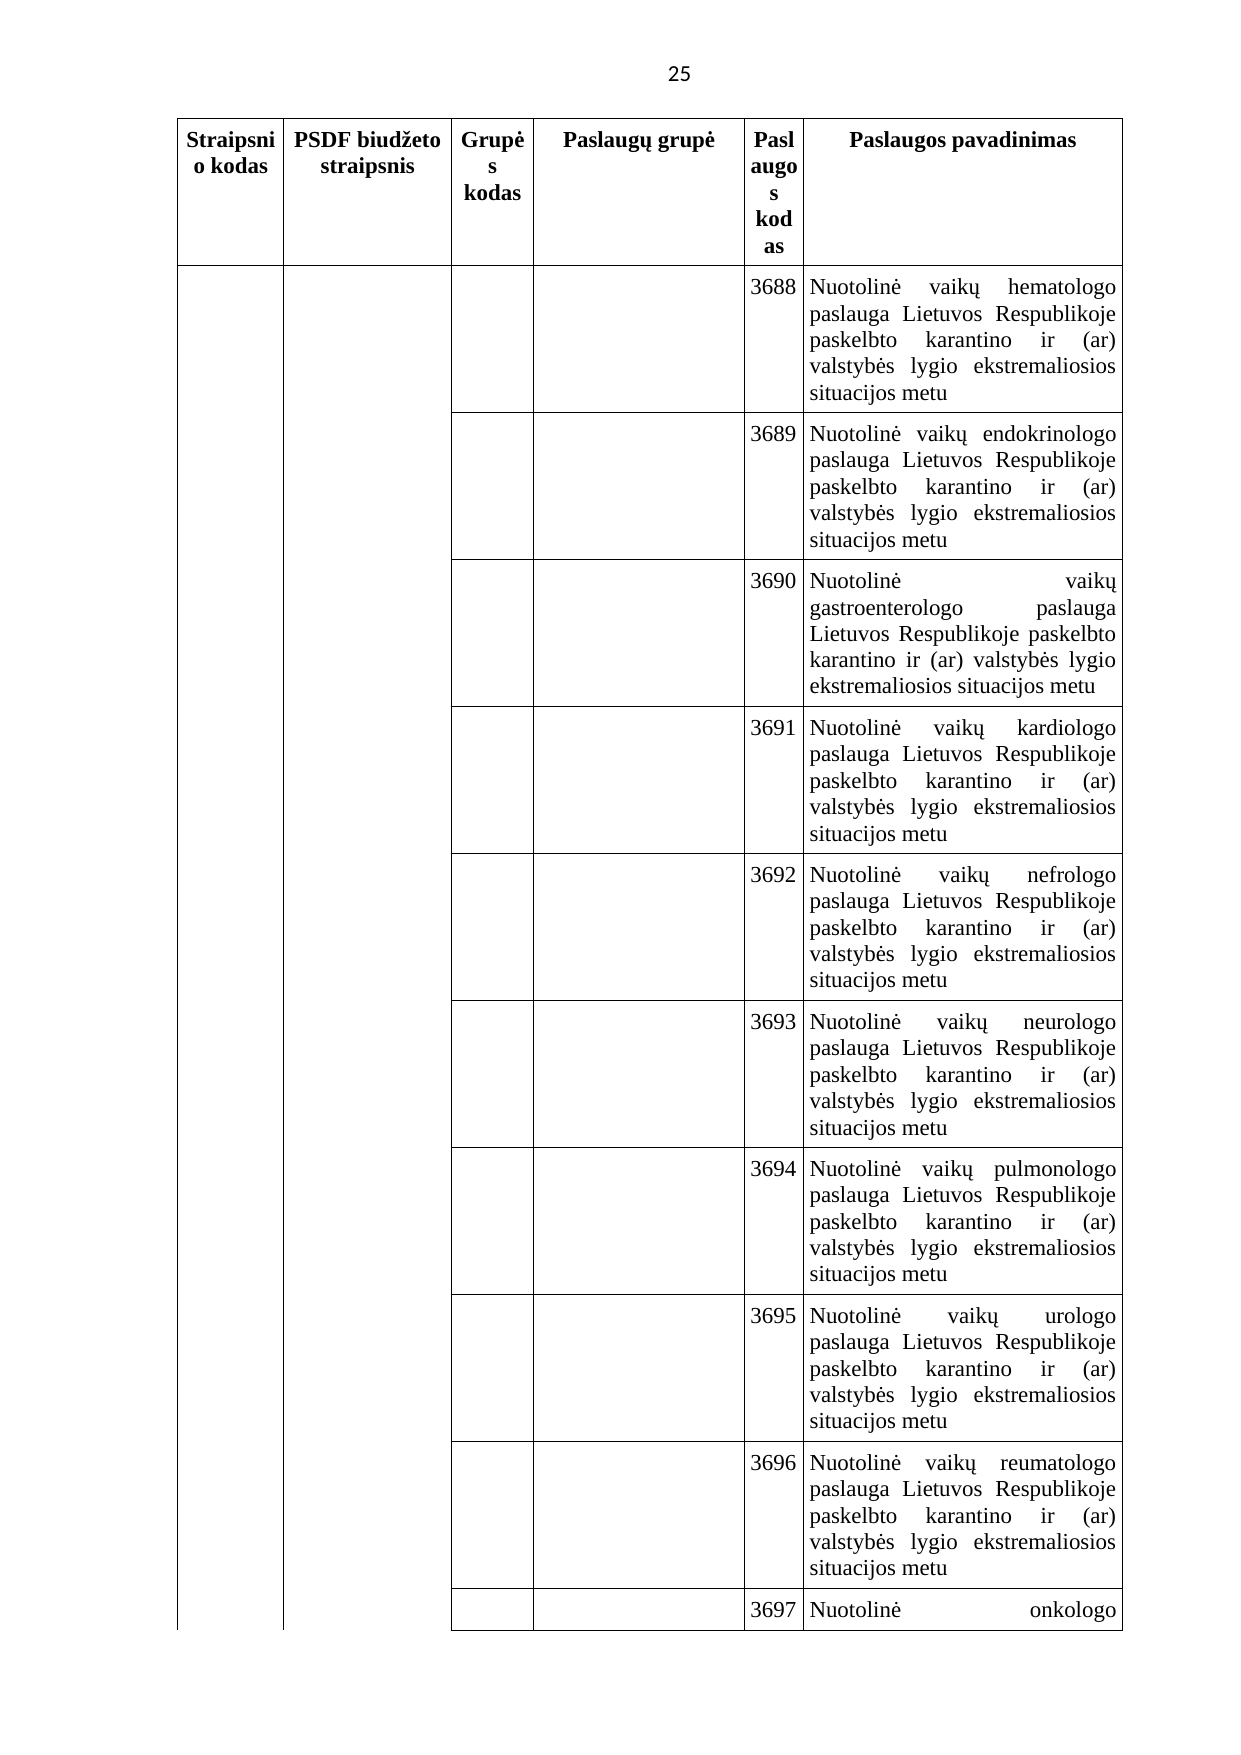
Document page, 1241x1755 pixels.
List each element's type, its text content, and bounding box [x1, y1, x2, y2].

table_cell [534, 707, 744, 853]
table_cell 3697 [745, 1589, 803, 1629]
table_header Grupės kodas [452, 119, 533, 265]
table_cell [452, 413, 533, 559]
table_cell [452, 1589, 533, 1629]
table_cell [452, 266, 533, 412]
table_cell [534, 1589, 744, 1629]
table_cell Nuotolinė onkologo [804, 1589, 1122, 1629]
table_cell 3694 [745, 1148, 803, 1294]
table_header Paslaugos kodas [745, 119, 803, 265]
table_cell [284, 706, 451, 853]
table_cell Nuotolinė vaikų neurologo paslauga Lietuvos Respublikoje paskelbto karantino ir (ar) valstybės lygio ekstremaliosios situacijos metu [804, 1001, 1122, 1147]
table_cell [534, 413, 744, 559]
table_cell [284, 1147, 451, 1294]
table_cell [284, 412, 451, 559]
table_cell 3689 [745, 413, 803, 559]
table_cell [178, 1000, 283, 1147]
table_cell 3696 [745, 1442, 803, 1588]
table_header Paslaugų grupė [534, 119, 744, 265]
table_cell [452, 1001, 533, 1147]
table_cell [178, 1588, 283, 1629]
table_cell [284, 1294, 451, 1441]
table_header Paslaugos pavadinimas [804, 119, 1122, 265]
table_cell [178, 412, 283, 559]
table_cell [178, 853, 283, 1000]
table_cell [534, 1442, 744, 1588]
table_cell [284, 559, 451, 706]
table_cell [534, 560, 744, 706]
table_cell [452, 854, 533, 1000]
table_cell 3690 [745, 560, 803, 706]
table_cell Nuotolinė vaikų urologo paslauga Lietuvos Respublikoje paskelbto karantino ir (ar) valstybės lygio ekstremaliosios situacijos metu [804, 1295, 1122, 1441]
table_cell [534, 1148, 744, 1294]
table_cell Nuotolinė vaikų endokrinologo paslauga Lietuvos Respublikoje paskelbto karantino ir (ar) valstybės lygio ekstremaliosios situacijos metu [804, 413, 1122, 559]
table_header PSDF biudžeto straipsnis [284, 119, 451, 265]
table_cell [452, 1148, 533, 1294]
table_cell [534, 266, 744, 412]
table_cell [534, 854, 744, 1000]
table_cell [178, 266, 283, 412]
table_cell [452, 1295, 533, 1441]
table_cell [284, 1000, 451, 1147]
table_cell [534, 1295, 744, 1441]
table_cell [284, 266, 451, 412]
table_cell [178, 559, 283, 706]
table_cell [178, 1441, 283, 1588]
table_cell 3692 [745, 854, 803, 1000]
table_cell [284, 1441, 451, 1588]
table_cell [284, 1588, 451, 1629]
table_cell [178, 706, 283, 853]
table_cell 3691 [745, 707, 803, 853]
table_cell Nuotolinė vaikų nefrologo paslauga Lietuvos Respublikoje paskelbto karantino ir (ar) valstybės lygio ekstremaliosios situacijos metu [804, 854, 1122, 1000]
table_cell Nuotolinė vaikų hematologo paslauga Lietuvos Respublikoje paskelbto karantino ir (ar) valstybės lygio ekstremaliosios situacijos metu [804, 266, 1122, 412]
table_cell [178, 1147, 283, 1294]
table_cell [452, 1442, 533, 1588]
table_cell [534, 1001, 744, 1147]
table_cell [284, 853, 451, 1000]
table_cell 3695 [745, 1295, 803, 1441]
table_cell [178, 1294, 283, 1441]
table_cell Nuotolinė vaikų gastroenterologo paslauga Lietuvos Respublikoje paskelbto karantino ir (ar) valstybės lygio ekstremaliosios situacijos metu [804, 560, 1122, 706]
table_cell Nuotolinė vaikų pulmonologo paslauga Lietuvos Respublikoje paskelbto karantino ir (ar) valstybės lygio ekstremaliosios situacijos metu [804, 1148, 1122, 1294]
table_cell Nuotolinė vaikų reumatologo paslauga Lietuvos Respublikoje paskelbto karantino ir (ar) valstybės lygio ekstremaliosios situacijos metu [804, 1442, 1122, 1588]
table_cell Nuotolinė vaikų kardiologo paslauga Lietuvos Respublikoje paskelbto karantino ir (ar) valstybės lygio ekstremaliosios situacijos metu [804, 707, 1122, 853]
table_cell 3693 [745, 1001, 803, 1147]
table_cell [452, 707, 533, 853]
table_cell 3688 [745, 266, 803, 412]
table_cell [452, 560, 533, 706]
table_header Straipsnio kodas [178, 119, 283, 265]
